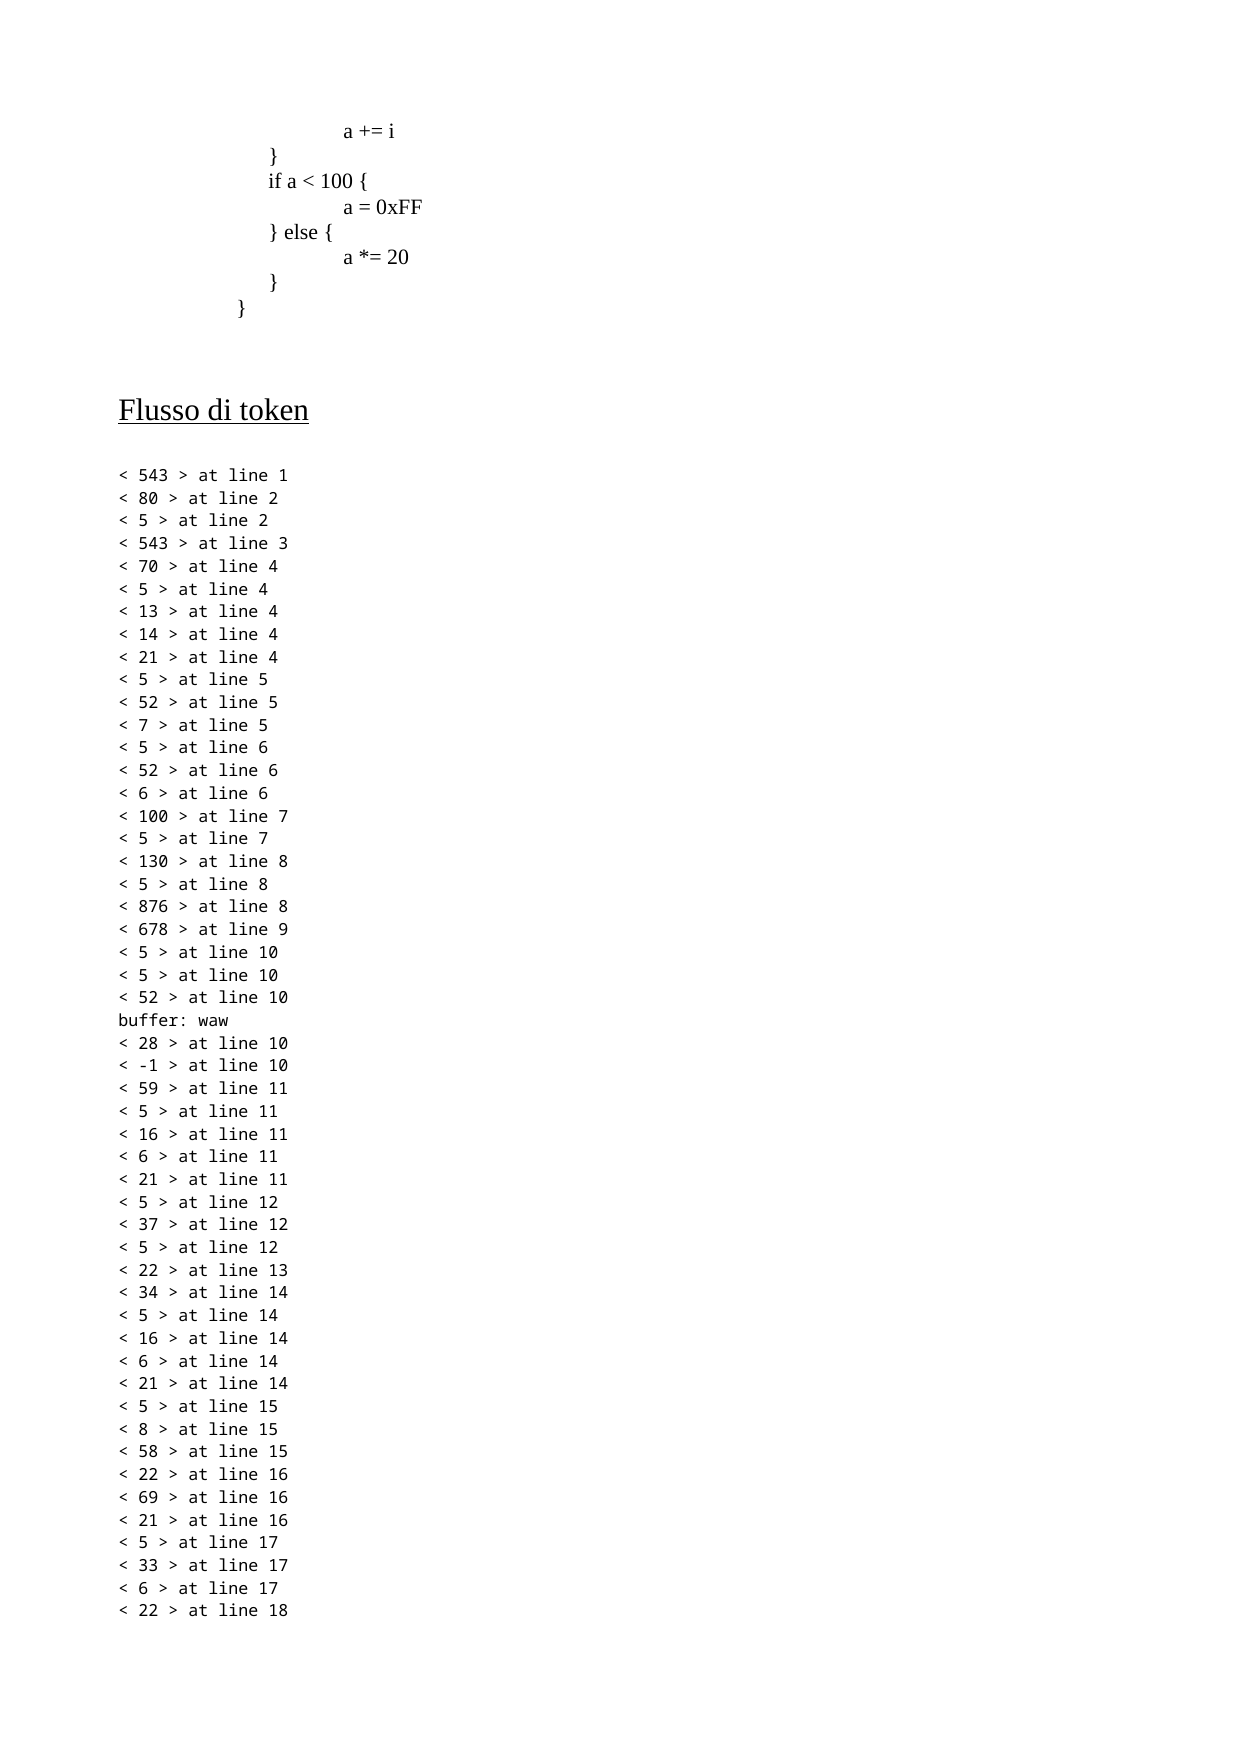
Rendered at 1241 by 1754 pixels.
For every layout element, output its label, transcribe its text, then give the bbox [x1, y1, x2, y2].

text < 678 > at line 9 [118, 918, 1122, 940]
text < 5 > at line 14 [118, 1304, 1122, 1326]
text < 13 > at line 4 [118, 600, 1122, 622]
text Flusso di token [118, 392, 1122, 428]
text < 130 > at line 8 [118, 849, 1122, 872]
text < 52 > at line 5 [118, 691, 1122, 713]
text < 5 > at line 15 [118, 1394, 1122, 1417]
text < 16 > at line 14 [118, 1326, 1122, 1349]
text < 21 > at line 16 [118, 1508, 1122, 1531]
text < 6 > at line 17 [118, 1576, 1122, 1599]
text < 5 > at line 6 [118, 736, 1122, 759]
text < 58 > at line 15 [118, 1440, 1122, 1463]
text < 52 > at line 6 [118, 759, 1122, 781]
text < 14 > at line 4 [118, 622, 1122, 645]
text < 5 > at line 10 [118, 940, 1122, 963]
text < 22 > at line 16 [118, 1463, 1122, 1485]
text < 6 > at line 6 [118, 781, 1122, 804]
text a += i [236, 118, 1122, 143]
text < 16 > at line 11 [118, 1122, 1122, 1145]
text < 21 > at line 4 [118, 645, 1122, 668]
text < 5 > at line 12 [118, 1190, 1122, 1213]
text < 5 > at line 7 [118, 827, 1122, 849]
text < 5 > at line 2 [118, 509, 1122, 532]
text < 22 > at line 13 [118, 1258, 1122, 1281]
text < 22 > at line 18 [118, 1599, 1122, 1622]
text < 6 > at line 14 [118, 1349, 1122, 1372]
text < 59 > at line 11 [118, 1077, 1122, 1099]
text < 21 > at line 11 [118, 1167, 1122, 1190]
text < 5 > at line 10 [118, 963, 1122, 986]
text < 543 > at line 1 [118, 463, 1122, 486]
text < 876 > at line 8 [118, 895, 1122, 918]
text } [236, 294, 1122, 320]
text < 52 > at line 10 [118, 986, 1122, 1008]
text } [236, 269, 1122, 294]
text < 21 > at line 14 [118, 1372, 1122, 1394]
text < 5 > at line 8 [118, 872, 1122, 895]
text < 69 > at line 16 [118, 1485, 1122, 1508]
text < 5 > at line 5 [118, 668, 1122, 691]
text < 5 > at line 12 [118, 1236, 1122, 1258]
text < 5 > at line 17 [118, 1531, 1122, 1553]
text < -1 > at line 10 [118, 1054, 1122, 1077]
text a *= 20 [236, 244, 1122, 269]
text < 70 > at line 4 [118, 554, 1122, 577]
text } else { [236, 219, 1122, 244]
text < 80 > at line 2 [118, 486, 1122, 509]
text } [236, 143, 1122, 168]
text < 34 > at line 14 [118, 1281, 1122, 1304]
text < 100 > at line 7 [118, 804, 1122, 827]
text < 37 > at line 12 [118, 1213, 1122, 1236]
text < 6 > at line 11 [118, 1145, 1122, 1167]
text if a < 100 { [236, 168, 1122, 194]
text < 5 > at line 11 [118, 1099, 1122, 1122]
text < 33 > at line 17 [118, 1553, 1122, 1576]
text buffer: waw [118, 1008, 1122, 1031]
text < 7 > at line 5 [118, 713, 1122, 736]
text < 5 > at line 4 [118, 577, 1122, 600]
text < 8 > at line 15 [118, 1417, 1122, 1440]
text a = 0xFF [236, 194, 1122, 219]
text < 543 > at line 3 [118, 532, 1122, 554]
text < 28 > at line 10 [118, 1031, 1122, 1054]
